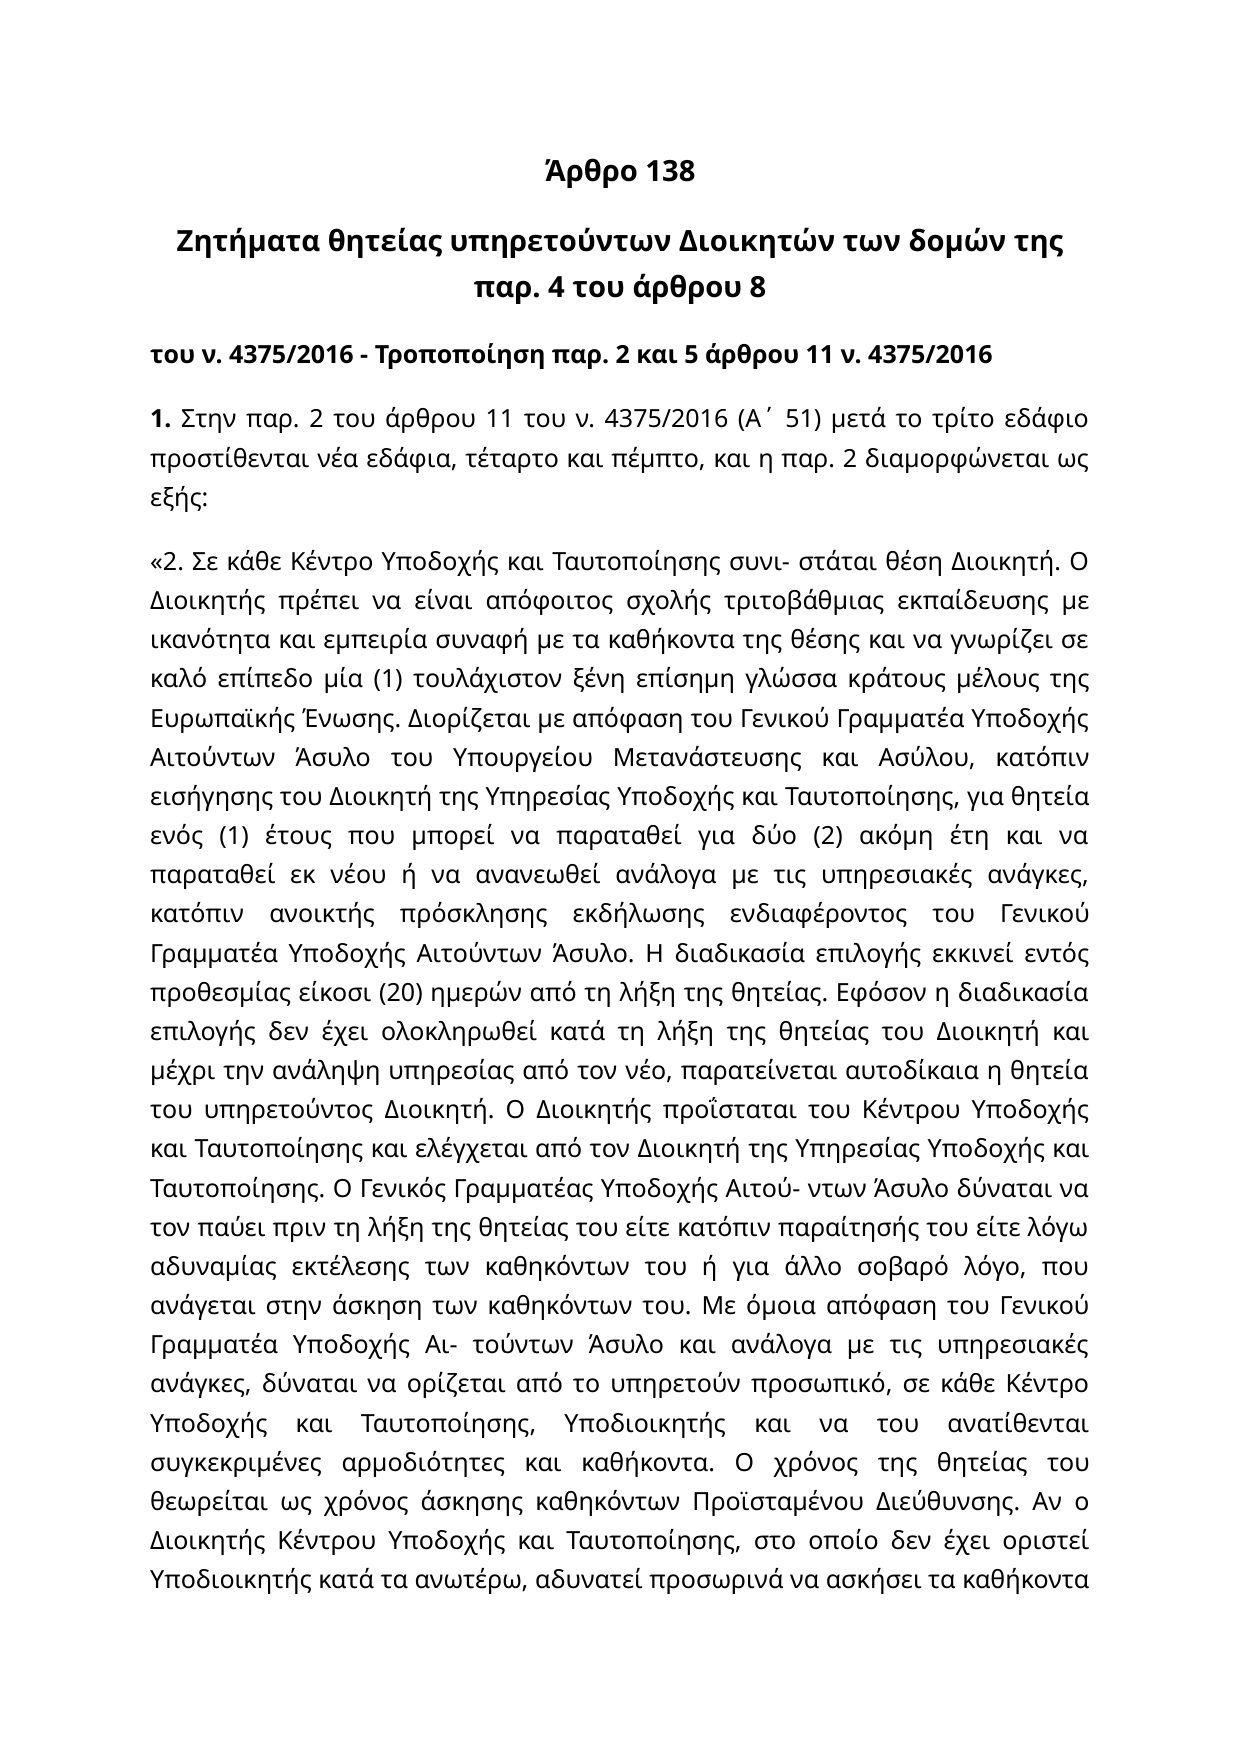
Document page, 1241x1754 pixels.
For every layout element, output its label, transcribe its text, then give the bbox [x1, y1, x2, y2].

text «2. Σε κάθε Κέντρο Υποδοχής και Ταυτοποίησης συνι- στάται θέση Διοικητή. Ο Διοικητής πρέπει να είναι απόφοιτος σχολής τριτοβάθμιας εκπαίδευσης με ικανότητα και εμπειρία συναφή με τα καθήκοντα της θέσης και να γνωρίζει σε καλό επίπεδο μία (1) τουλάχιστον ξένη επίσημη γλώσσα κράτους μέλους της Ευρωπαϊκής Ένωσης. Διορίζεται με απόφαση του Γενικού Γραμματέα Υποδοχής Αιτούντων Άσυλο του Υπουργείου Μετανάστευσης και Ασύλου, κατόπιν εισήγησης του Διοικητή της Υπηρεσίας Υποδοχής και Ταυτοποίησης, για θητεία ενός (1) έτους που μπορεί να παραταθεί για δύο (2) ακόμη έτη και να παραταθεί εκ νέου ή να ανανεωθεί ανάλογα με τις υπηρεσιακές ανάγκες, κατόπιν ανοικτής πρόσκλησης εκδήλωσης ενδιαφέροντος του Γενικού Γραμματέα Υποδοχής Αιτούντων Άσυλο. H διαδικασία επιλογής εκκινεί εντός προθεσμίας είκοσι (20) ημερών από τη λήξη της θητείας. Εφόσον η διαδικασία επιλογής δεν έχει ολοκληρωθεί κατά τη λήξη της θητείας του Διοικητή και μέχρι την ανάληψη υπηρεσίας από τον νέο, παρατείνεται αυτοδίκαια η θητεία του υπηρετούντος Διοικητή. Ο Διοικητής προΐσταται του Κέντρου Υποδοχής και Ταυτοποίησης και ελέγχεται από τον Διοικητή της Υπηρεσίας Υποδοχής και Ταυτοποίησης. Ο Γενικός Γραμματέας Υποδοχής Αιτού- ντων Άσυλο δύναται να τον παύει πριν τη λήξη της θητείας του είτε κατόπιν παραίτησής του είτε λόγω αδυναμίας εκτέλεσης των καθηκόντων του ή για άλλο σοβαρό λόγο, που ανάγεται στην άσκηση των καθηκόντων του. Με όμοια απόφαση του Γενικού Γραμματέα Υποδοχής Αι- τούντων Άσυλο και ανάλογα με τις υπηρεσιακές ανάγκες, δύναται να ορίζεται από το υπηρετούν προσωπικό, σε κάθε Κέντρο Υποδοχής και Ταυτοποίησης, Υποδιοικητής και να του ανατίθενται συγκεκριμένες αρμοδιότητες και καθήκοντα. Ο χρόνος της θητείας του θεωρείται ως χρόνος άσκησης καθηκόντων Προϊσταμένου Διεύθυνσης. Αν ο Διοικητής Κέντρου Υποδοχής και Ταυτοποίησης, στο οποίο δεν έχει οριστεί Υποδιοικητής κατά τα ανωτέρω, αδυνατεί προσωρινά να ασκήσει τα καθήκοντα [150, 543, 1090, 1596]
subtitle Ζητήματα θητείας υπηρετούντων Διοικητών των δομών της παρ. 4 του άρθρου 8 [150, 221, 1090, 306]
text 1. Στην παρ. 2 του άρθρου 11 του ν. 4375/2016 (Α΄ 51) μετά το τρίτο εδάφιο προστίθενται νέα εδάφια, τέταρτο και πέμπτο, και η παρ. 2 διαμορφώνεται ως εξής: [150, 401, 1090, 513]
subtitle Άρθρο 138 [150, 150, 1090, 190]
text του ν. 4375/2016 - Τροποποίηση παρ. 2 και 5 άρθρου 11 ν. 4375/2016 [150, 337, 1090, 371]
